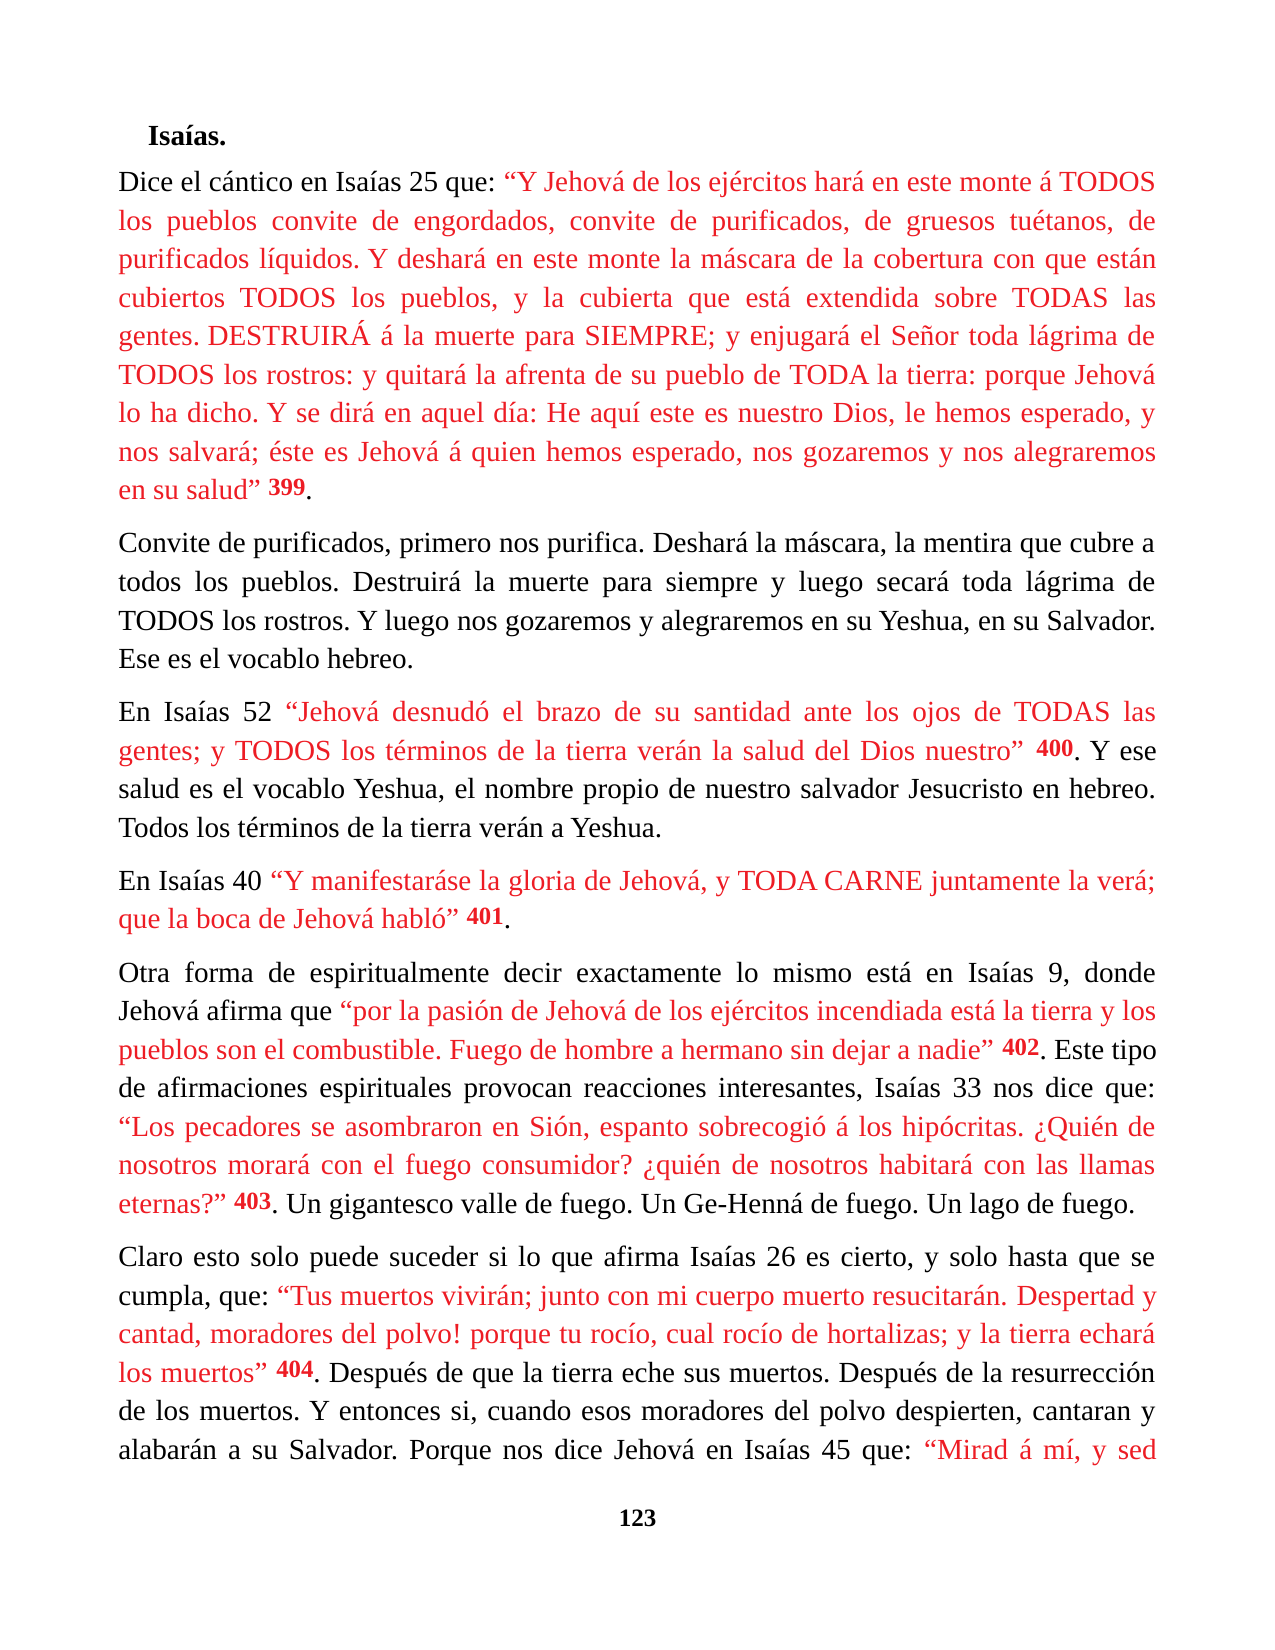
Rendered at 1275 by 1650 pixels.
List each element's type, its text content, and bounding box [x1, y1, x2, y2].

subtitle Isaías. [148, 118, 1157, 152]
text En Isaías 52 “Jehová desnudó el brazo de su santidad ante los ojos de TODAS las gentes; y TODOS los términos de la tierra verán la salud del Dios nuestro” . Y ese salud es el vocablo Yeshua, el nombre propio de nuestro salvador Jesucristo en hebreo. Todos los términos de la tierra verán a Yeshua. [118, 694, 1157, 843]
text Otra forma de espiritualmente decir exactamente lo mismo está en Isaías 9, donde Jehová afirma que “por la pasión de Jehová de los ejércitos incendiada está la tierra y los pueblos son el combustible. Fuego de hombre a hermano sin dejar a nadie” . Este tipo de afirmaciones espirituales provocan reacciones interesantes, Isaías 33 nos dice que: “Los pecadores se asombraron en Sión, espanto sobrecogió á los hipócritas. ¿Quién de nosotros morará con el fuego consumidor? ¿quién de nosotros habitará con las llamas eternas?” . Un gigantesco valle de fuego. Un Ge-Henná de fuego. Un lago de fuego. [118, 955, 1157, 1219]
text En Isaías 40 “Y manifestaráse la gloria de Jehová, y TODA CARNE juntamente la verá; que la boca de Jehová habló” . [118, 863, 1157, 935]
text Convite de purificados, primero nos purifica. Deshará la máscara, la mentira que cubre a todos los pueblos. Destruirá la muerte para siempre y luego secará toda lágrima de TODOS los rostros. Y luego nos gozaremos y alegraremos en su Yeshua, en su Salvador. Ese es el vocablo hebreo. [118, 526, 1157, 675]
text Dice el cántico en Isaías 25 que: “Y Jehová de los ejércitos hará en este monte á TODOS los pueblos convite de engordados, convite de purificados, de gruesos tuétanos, de purificados líquidos. Y deshará en este monte la máscara de la cobertura con que están cubiertos TODOS los pueblos, y la cubierta que está extendida sobre TODAS las gentes. DESTRUIRÁ á la muerte para SIEMPRE; y enjugará el Señor toda lágrima de TODOS los rostros: y quitará la afrenta de su pueblo de TODA la tierra: porque Jehová lo ha dicho. Y se dirá en aquel día: He aquí este es nuestro Dios, le hemos esperado, y nos salvará; éste es Jehová á quien hemos esperado, nos gozaremos y nos alegraremos en su salud” . [118, 164, 1157, 506]
text Claro esto solo puede suceder si lo que afirma Isaías 26 es cierto, y solo hasta que se cumpla, que: “Tus muertos vivirán; junto con mi cuerpo muerto resucitarán. ­Despertad y cantad, moradores del polvo! porque tu rocío, cual rocío de hortalizas; y la tierra echará los muertos” . Después de que la tierra eche sus muertos. Después de la resurrección de los muertos. Y entonces si, cuando esos moradores del polvo despierten, cantaran y alabarán a su Salvador. Porque nos dice Jehová en Isaías 45 que: “Mirad á mí, y sed [118, 1239, 1157, 1465]
